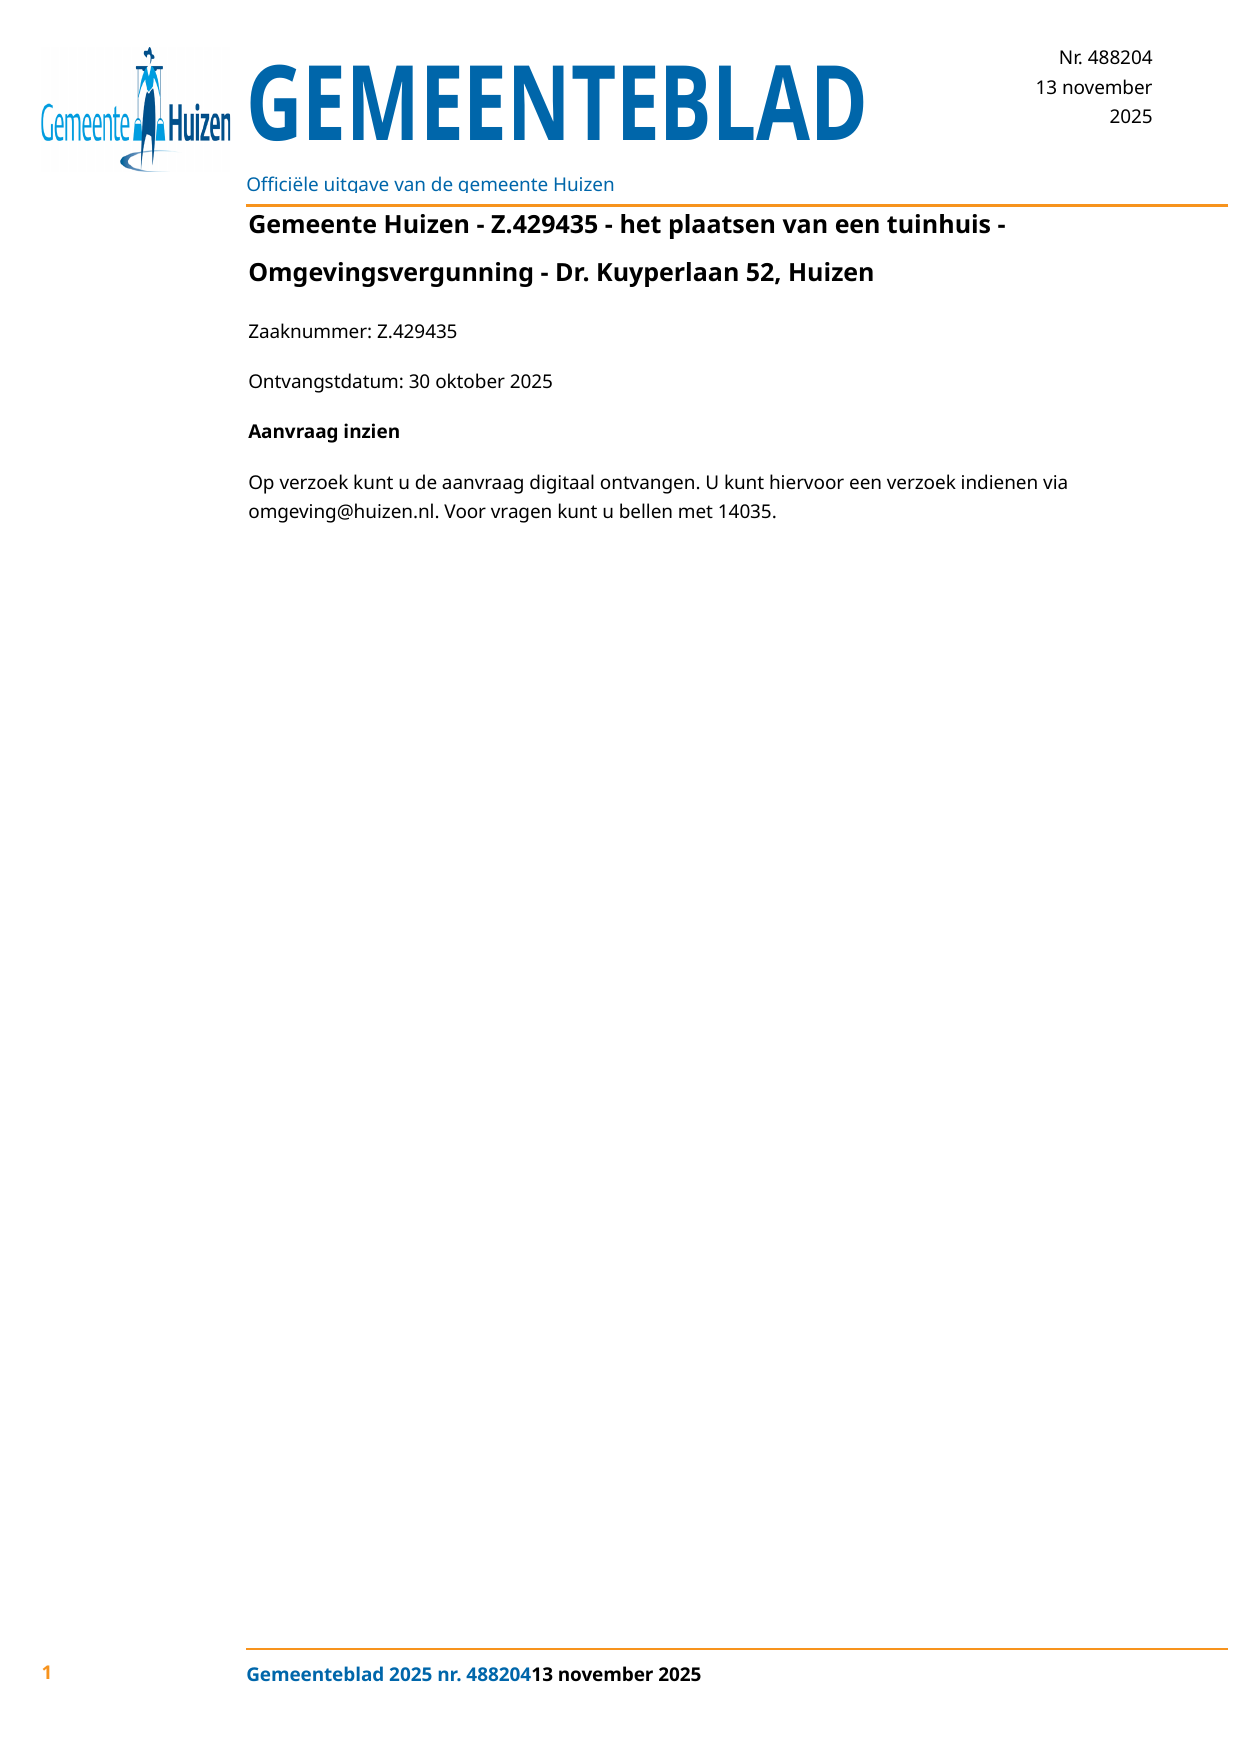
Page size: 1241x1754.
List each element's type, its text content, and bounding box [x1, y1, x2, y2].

text Op verzoek kunt u de aanvraag digitaal ontvangen. U kunt hiervoor een verzoek indienen via omgeving@huizen.nl. Voor vragen kunt u bellen met 14035. [248, 469, 1152, 524]
picture [41, 47, 231, 172]
text Ontvangstdatum: 30 oktober 2025 [248, 368, 1152, 394]
text Zaaknummer: Z.429435 [248, 318, 1152, 344]
text Aanvraag inzien [248, 419, 1152, 444]
text Gemeente Huizen - Z.429435 - het plaatsen van een tuinhuis - Omgevingsvergunning - Dr. Kuyperlaan 52, Huizen [248, 207, 1152, 288]
